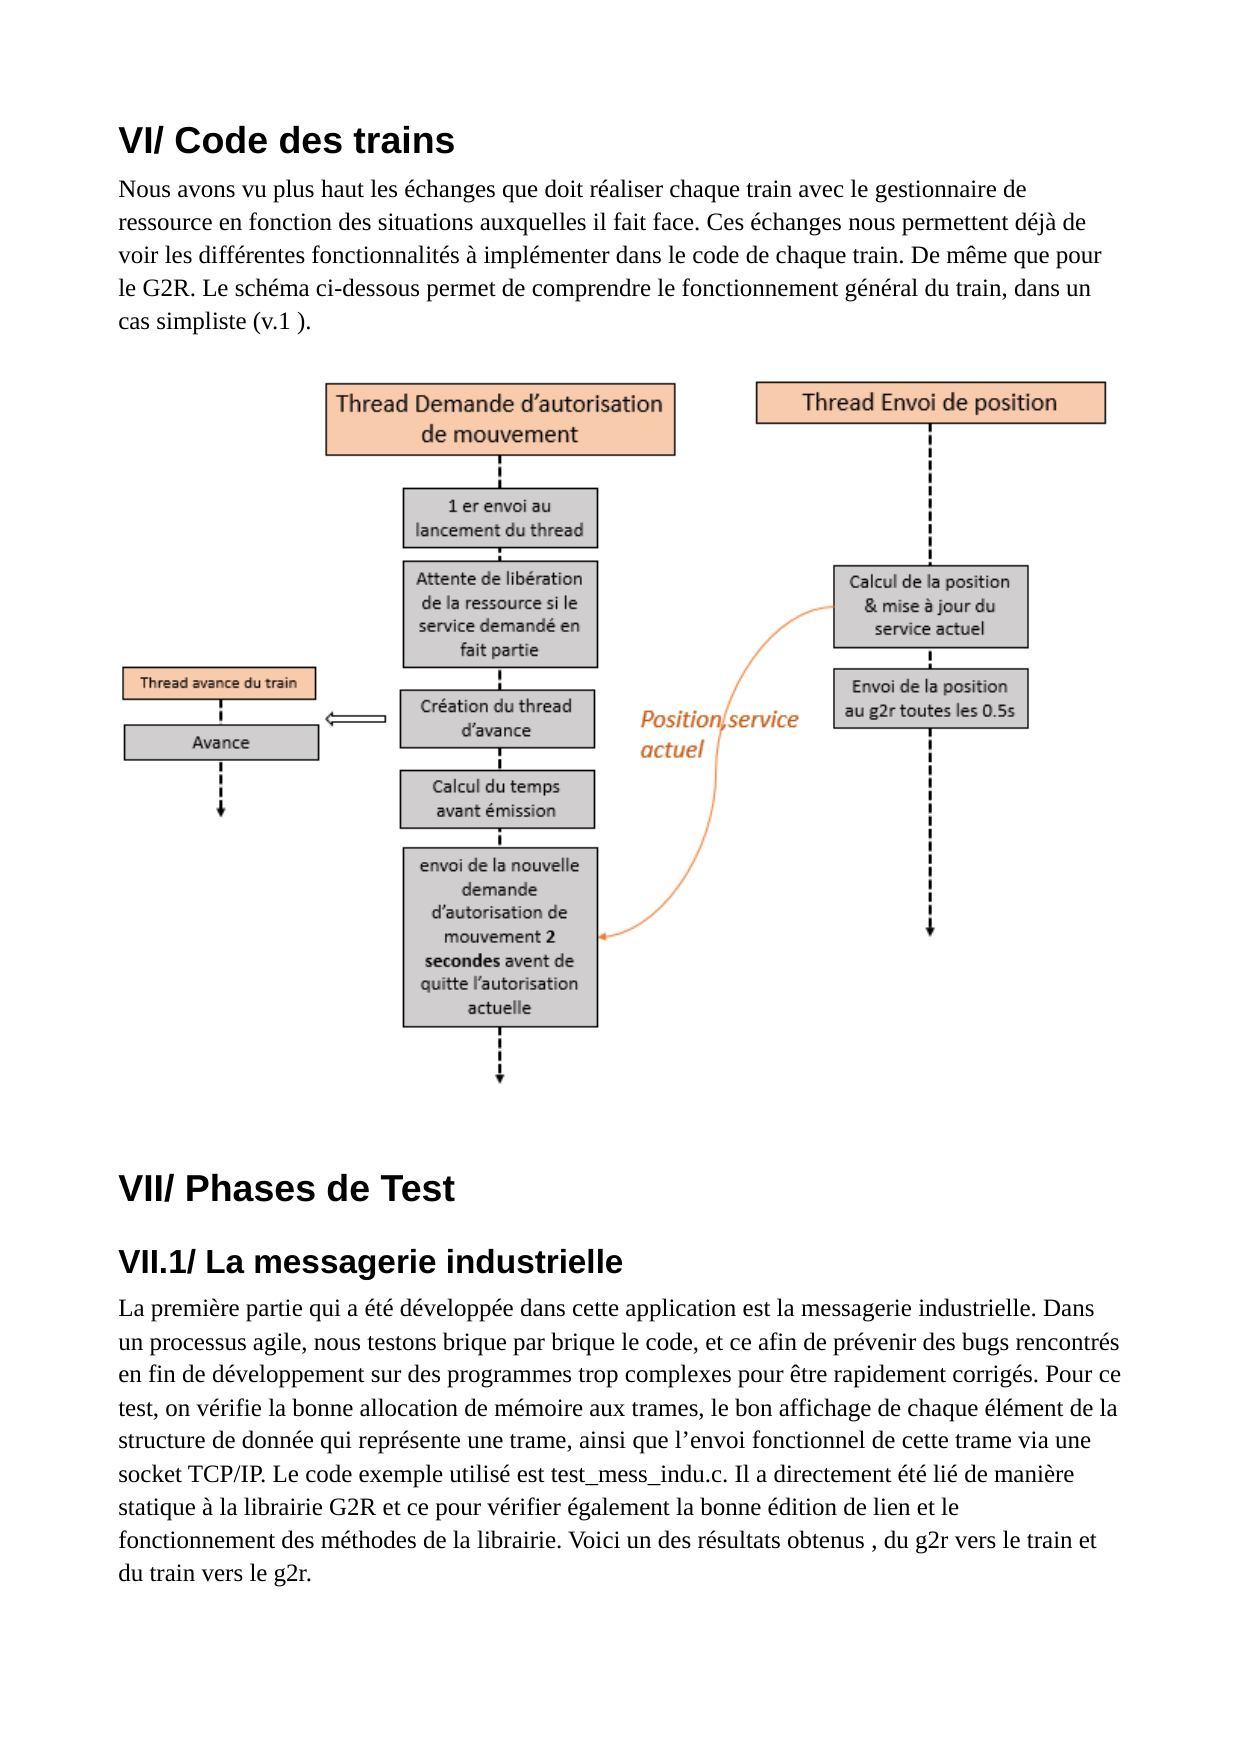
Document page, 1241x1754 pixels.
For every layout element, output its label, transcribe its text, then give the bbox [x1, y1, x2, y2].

text Nous avons vu plus haut les échanges que doit réaliser chaque train avec le gestionnaire de ressource en fonction des situations auxquelles il fait face. Ces échanges nous permettent déjà de voir les différentes fonctionnalités à implémenter dans le code de chaque train. De même que pour le G2R. Le schéma ci-dessous permet de comprendre le fonctionnement général du train, dans un cas simpliste (v.1 ). [118, 174, 1122, 334]
subtitle VII/ Phases de Test [118, 1166, 1122, 1209]
text La première partie qui a été développée dans cette application est la messagerie industrielle. Dans un processus agile, nous testons brique par brique le code, et ce afin de prévenir des bugs rencontrés en fin de développement sur des programmes trop complexes pour être rapidement corrigés. Pour ce test, on vérifie la bonne allocation de mémoire aux trames, le bon affichage de chaque élément de la structure de donnée qui représente une trame, ainsi que l’envoi fonctionnel de cette trame via une socket TCP/IP. Le code exemple utilisé est test_mess_indu.c. Il a directement été lié de manière statique à la librairie G2R et ce pour vérifier également la bonne édition de lien et le fonctionnement des méthodes de la librairie. Voici un des résultats obtenus , du g2r vers le train et du train vers le g2r. [118, 1293, 1122, 1586]
picture [118, 353, 1123, 1090]
subtitle VII.1/ La messagerie industrielle [118, 1243, 1122, 1281]
subtitle VI/ Code des trains [118, 118, 1122, 161]
